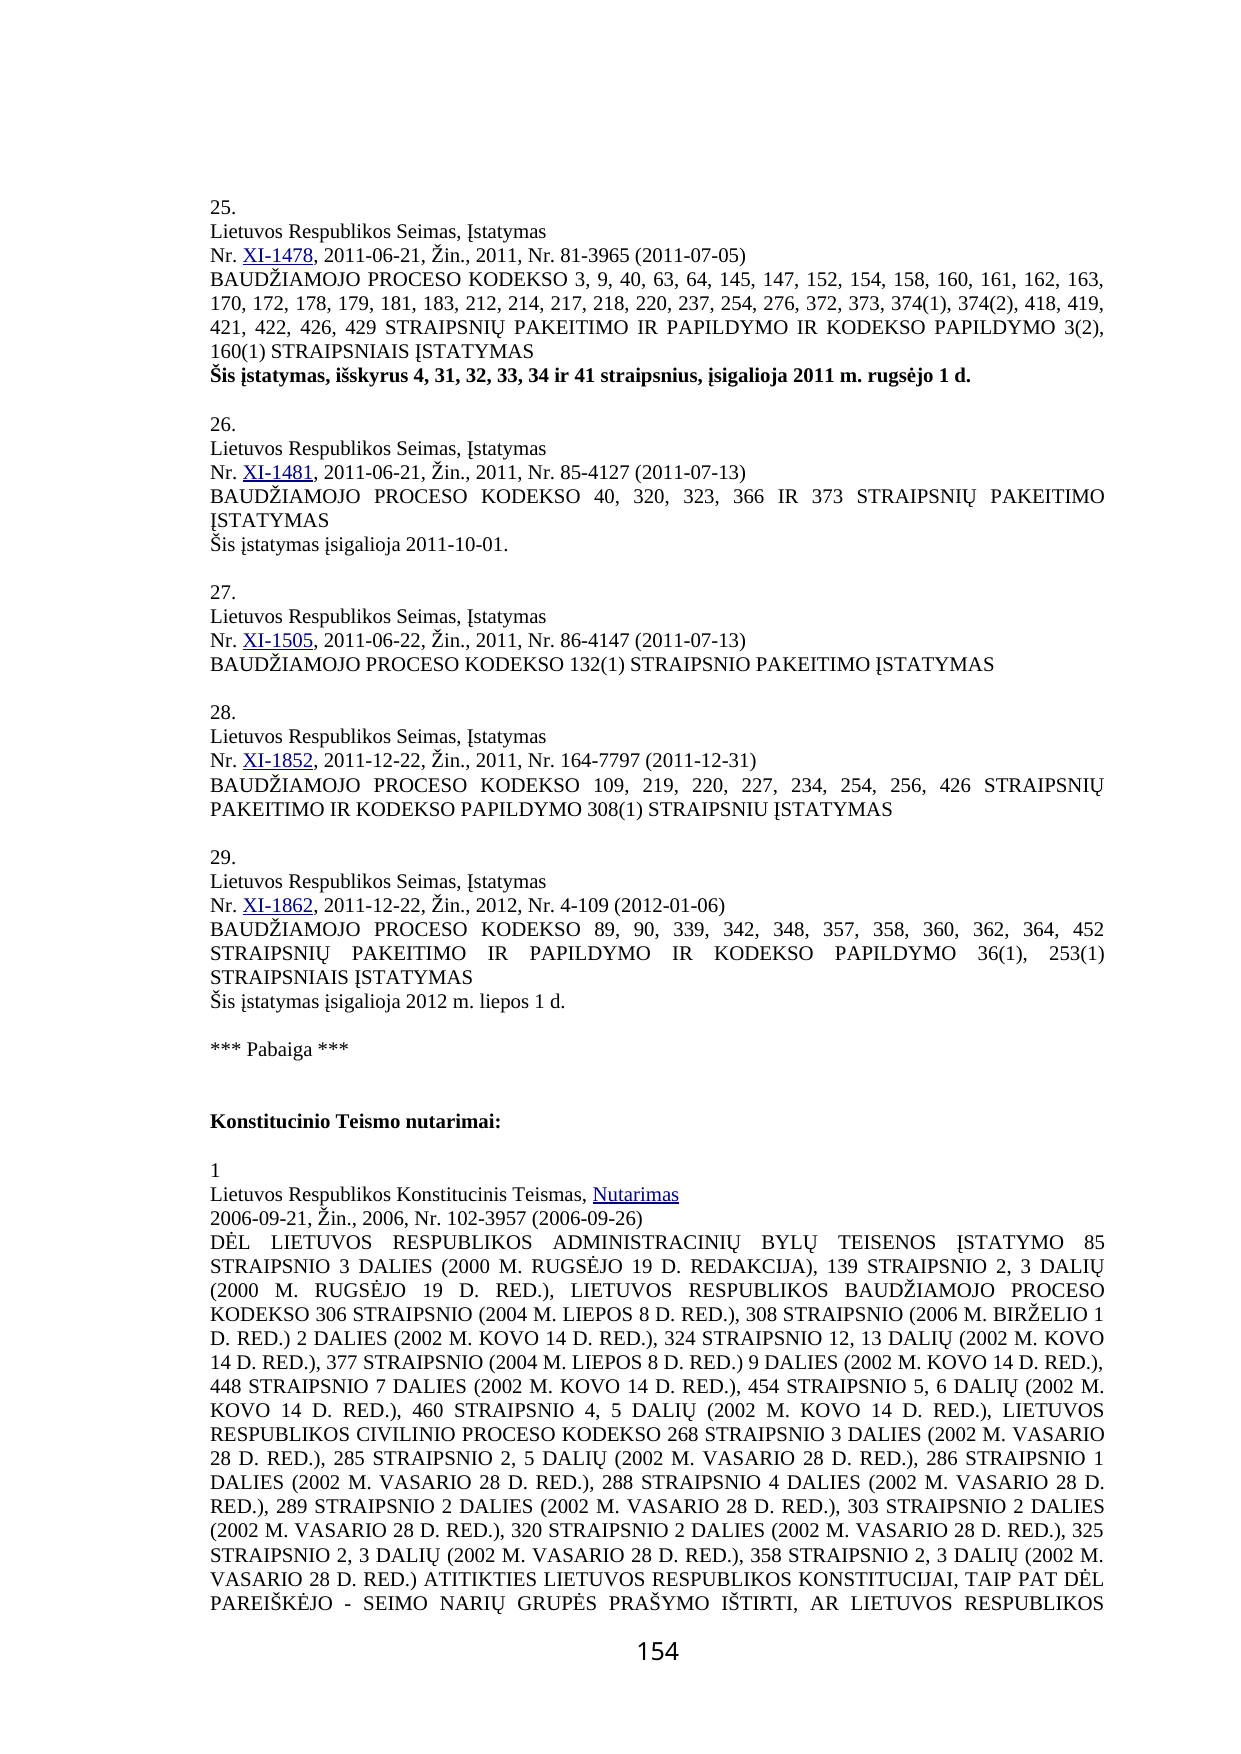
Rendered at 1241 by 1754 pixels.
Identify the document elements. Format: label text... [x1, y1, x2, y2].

text Lietuvos Respublikos Seimas, Įstatymas [210, 724, 1106, 748]
text Šis įstatymas įsigalioja 2011-10-01. [210, 532, 1106, 556]
text 2006-09-21, Žin., 2006, Nr. 102-3957 (2006-09-26) [210, 1206, 1106, 1230]
text *** Pabaiga *** [210, 1037, 1106, 1061]
text Nr. XI-1505, 2011-06-22, Žin., 2011, Nr. 86-4147 (2011-07-13) [210, 628, 1106, 652]
text 26. [210, 412, 1106, 436]
text Lietuvos Respublikos Seimas, Įstatymas [210, 436, 1106, 460]
text Lietuvos Respublikos Seimas, Įstatymas [210, 219, 1106, 243]
text Šis įstatymas įsigalioja 2012 m. liepos 1 d. [210, 989, 1106, 1013]
text Lietuvos Respublikos Seimas, Įstatymas [210, 604, 1106, 628]
text 28. [210, 700, 1106, 724]
text BAUDŽIAMOJO PROCESO KODEKSO 132(1) STRAIPSNIO PAKEITIMO ĮSTATYMAS [210, 652, 1106, 676]
text 25. [210, 195, 1106, 219]
text 1 [210, 1157, 1106, 1182]
text Nr. XI-1862, 2011-12-22, Žin., 2012, Nr. 4-109 (2012-01-06) [210, 893, 1106, 917]
text Nr. XI-1852, 2011-12-22, Žin., 2011, Nr. 164-7797 (2011-12-31) [210, 748, 1106, 772]
text BAUDŽIAMOJO PROCESO KODEKSO 3, 9, 40, 63, 64, 145, 147, 152, 154, 158, 160, 161, 162, 163, 170, 172, 178, 179, 181, 183, 212, 214, 217, 218, 220, 237, 254, 276, 372, 373, 374(1), 374(2), 418, 419, 421, 422, 426, 429 STRAIPSNIŲ PAKEITIMO IR PAPILDYMO IR KODEKSO PAPILDYMO 3(2), 160(1) STRAIPSNIAIS ĮSTATYMAS [210, 267, 1106, 363]
text Nr. XI-1478, 2011-06-21, Žin., 2011, Nr. 81-3965 (2011-07-05) [210, 243, 1106, 267]
text Lietuvos Respublikos Konstitucinis Teismas, Nutarimas [210, 1182, 1106, 1206]
text Šis įstatymas, išskyrus 4, 31, 32, 33, 34 ir 41 straipsnius, įsigalioja 2011 m. rugsėjo 1 d. [210, 363, 1106, 387]
text Nr. XI-1481, 2011-06-21, Žin., 2011, Nr. 85-4127 (2011-07-13) [210, 460, 1106, 484]
text BAUDŽIAMOJO PROCESO KODEKSO 109, 219, 220, 227, 234, 254, 256, 426 STRAIPSNIŲ PAKEITIMO IR KODEKSO PAPILDYMO 308(1) STRAIPSNIU ĮSTATYMAS [210, 772, 1106, 821]
text BAUDŽIAMOJO PROCESO KODEKSO 89, 90, 339, 342, 348, 357, 358, 360, 362, 364, 452 STRAIPSNIŲ PAKEITIMO IR PAPILDYMO IR KODEKSO PAPILDYMO 36(1), 253(1) STRAIPSNIAIS ĮSTATYMAS [210, 917, 1106, 989]
text 29. [210, 845, 1106, 869]
text Konstitucinio Teismo nutarimai: [210, 1109, 1106, 1133]
text Lietuvos Respublikos Seimas, Įstatymas [210, 869, 1106, 893]
text BAUDŽIAMOJO PROCESO KODEKSO 40, 320, 323, 366 IR 373 STRAIPSNIŲ PAKEITIMO ĮSTATYMAS [210, 484, 1106, 532]
text 27. [210, 580, 1106, 604]
text DĖL LIETUVOS RESPUBLIKOS ADMINISTRACINIŲ BYLŲ TEISENOS ĮSTATYMO 85 STRAIPSNIO 3 DALIES (2000 M. RUGSĖJO 19 D. REDAKCIJA), 139 STRAIPSNIO 2, 3 DALIŲ (2000 M. RUGSĖJO 19 D. RED.), LIETUVOS RESPUBLIKOS BAUDŽIAMOJO PROCESO KODEKSO 306 STRAIPSNIO (2004 M. LIEPOS 8 D. RED.), 308 STRAIPSNIO (2006 M. BIRŽELIO 1 D. RED.) 2 DALIES (2002 M. KOVO 14 D. RED.), 324 STRAIPSNIO 12, 13 DALIŲ (2002 M. KOVO 14 D. RED.), 377 STRAIPSNIO (2004 M. LIEPOS 8 D. RED.) 9 DALIES (2002 M. KOVO 14 D. RED.), 448 STRAIPSNIO 7 DALIES (2002 M. KOVO 14 D. RED.), 454 STRAIPSNIO 5, 6 DALIŲ (2002 M. KOVO 14 D. RED.), 460 STRAIPSNIO 4, 5 DALIŲ (2002 M. KOVO 14 D. RED.), LIETUVOS RESPUBLIKOS CIVILINIO PROCESO KODEKSO 268 STRAIPSNIO 3 DALIES (2002 M. VASARIO 28 D. RED.), 285 STRAIPSNIO 2, 5 DALIŲ (2002 M. VASARIO 28 D. RED.), 286 STRAIPSNIO 1 DALIES (2002 M. VASARIO 28 D. RED.), 288 STRAIPSNIO 4 DALIES (2002 M. VASARIO 28 D. RED.), 289 STRAIPSNIO 2 DALIES (2002 M. VASARIO 28 D. RED.), 303 STRAIPSNIO 2 DALIES (2002 M. VASARIO 28 D. RED.), 320 STRAIPSNIO 2 DALIES (2002 M. VASARIO 28 D. RED.), 325 STRAIPSNIO 2, 3 DALIŲ (2002 M. VASARIO 28 D. RED.), 358 STRAIPSNIO 2, 3 DALIŲ (2002 M. VASARIO 28 D. RED.) ATITIKTIES LIETUVOS RESPUBLIKOS KONSTITUCIJAI, TAIP PAT DĖL PAREIŠKĖJO - SEIMO NARIŲ GRUPĖS PRAŠYMO IŠTIRTI, AR LIETUVOS RESPUBLIKOS [210, 1230, 1106, 1615]
